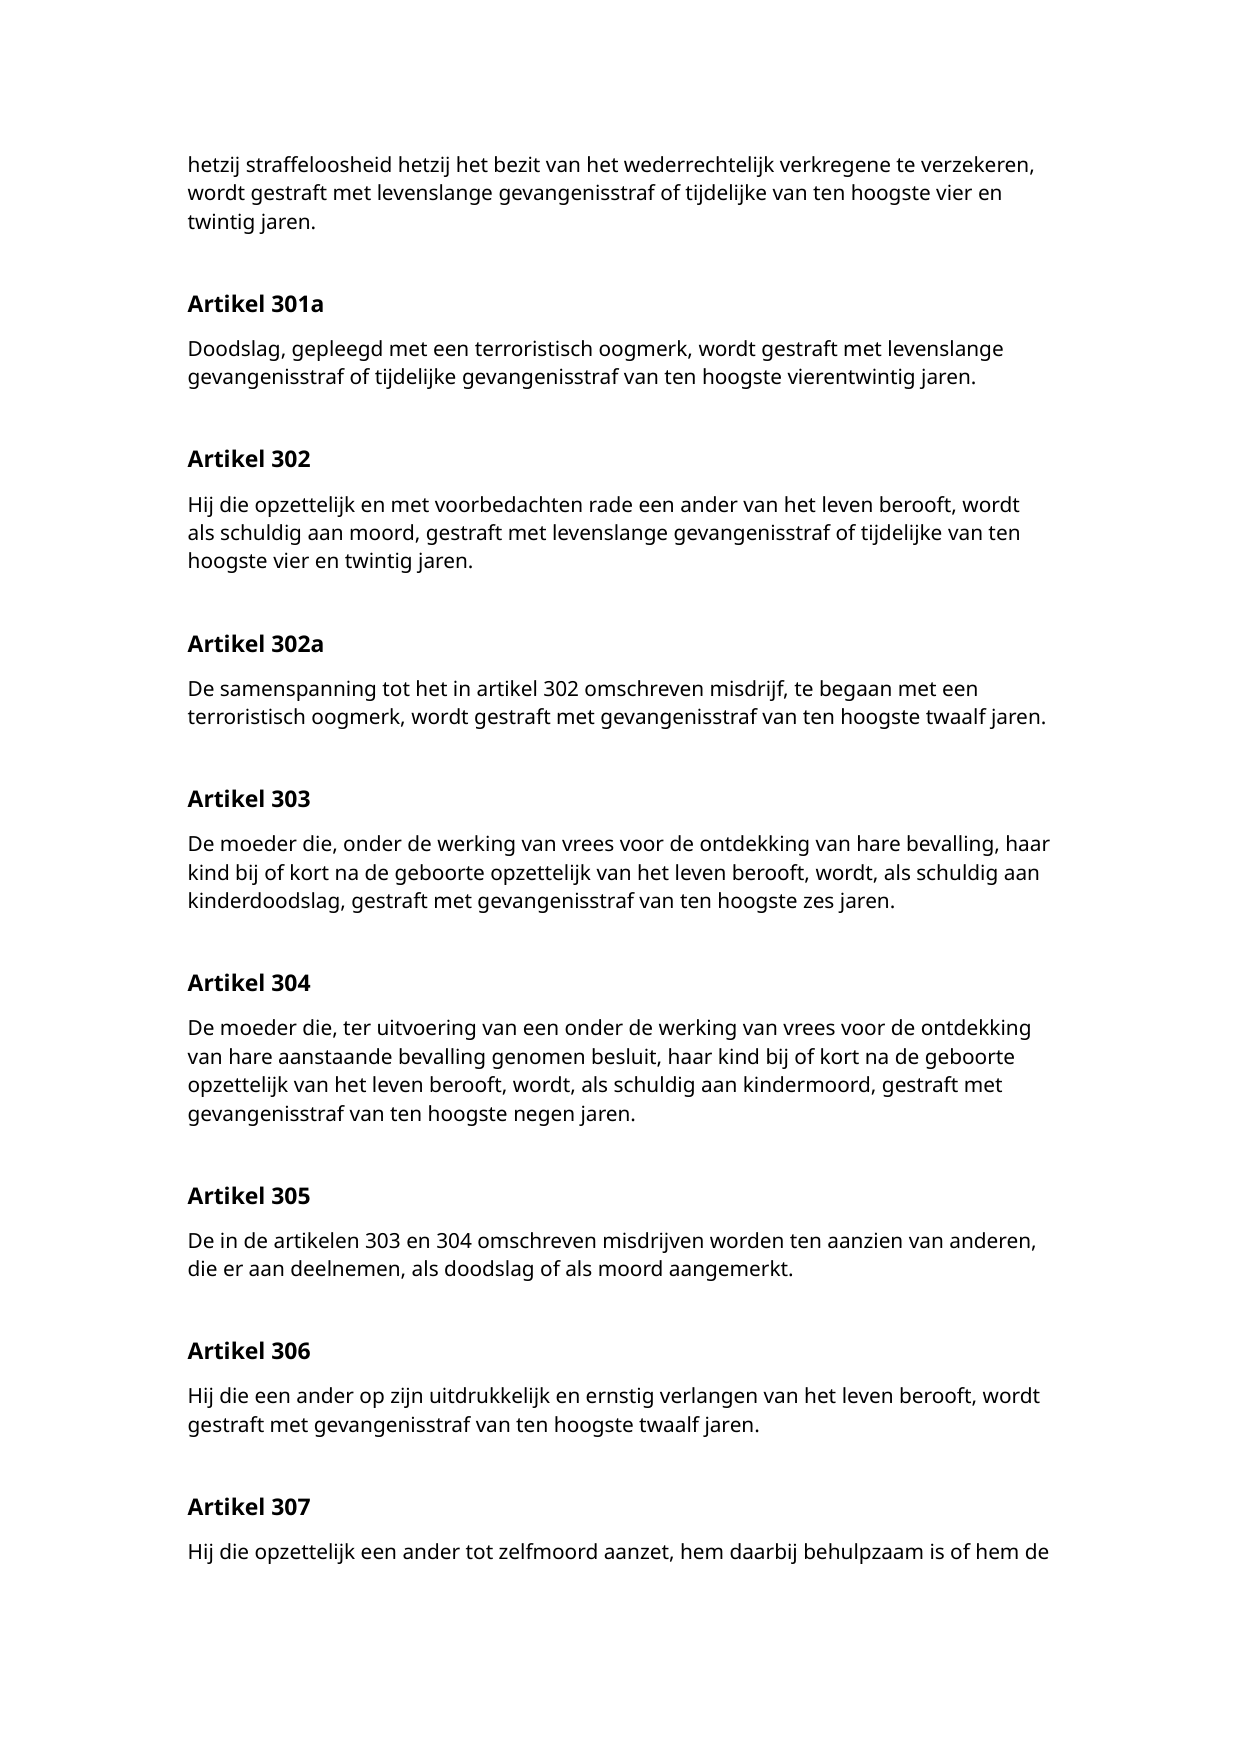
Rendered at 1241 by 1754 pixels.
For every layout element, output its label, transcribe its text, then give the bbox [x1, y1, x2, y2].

subtitle Artikel 303 [187, 783, 1053, 814]
text Doodslag, gepleegd met een terroristisch oogmerk, wordt gestraft met levenslange gevangenisstraf of tijdelijke gevangenisstraf van ten hoogste vierentwintig jaren. [187, 334, 1053, 391]
subtitle Artikel 302a [187, 627, 1053, 659]
subtitle Artikel 301a [187, 288, 1053, 319]
text De moeder die, onder de werking van vrees voor de ontdekking van hare bevalling, haar kind bij of kort na de geboorte opzettelijk van het leven berooft, wordt, als schuldig aan kinderdoodslag, gestraft met gevangenisstraf van ten hoogste zes jaren. [187, 829, 1053, 915]
text Hij die opzettelijk en met voorbedachten rade een ander van het leven berooft, wordt als schuldig aan moord, gestraft met levenslange gevangenisstraf of tijdelijke van ten hoogste vier en twintig jaren. [187, 490, 1053, 575]
text hetzij straffeloosheid hetzij het bezit van het wederrechtelijk verkregene te verzekeren, wordt gestraft met levenslange gevangenisstraf of tijdelijke van ten hoogste vier en twintig jaren. [187, 150, 1053, 235]
text De samenspanning tot het in artikel 302 omschreven misdrijf, te begaan met een terroristisch oogmerk, wordt gestraft met gevangenisstraf van ten hoogste twaalf jaren. [187, 674, 1053, 731]
subtitle Artikel 305 [187, 1180, 1053, 1211]
text De in de artikelen 303 en 304 omschreven misdrijven worden ten aanzien van anderen, die er aan deelnemen, als doodslag of als moord aangemerkt. [187, 1226, 1053, 1283]
subtitle Artikel 306 [187, 1335, 1053, 1367]
subtitle Artikel 304 [187, 967, 1053, 998]
text Hij die opzettelijk een ander tot zelfmoord aanzet, hem daarbij behulpzaam is of hem de [187, 1537, 1053, 1566]
subtitle Artikel 307 [187, 1491, 1053, 1522]
subtitle Artikel 302 [187, 443, 1053, 475]
text De moeder die, ter uitvoering van een onder de werking van vrees voor de ontdekking van hare aanstaande bevalling genomen besluit, haar kind bij of kort na de geboorte opzettelijk van het leven berooft, wordt, als schuldig aan kindermoord, gestraft met gevangenisstraf van ten hoogste negen jaren. [187, 1013, 1053, 1127]
text Hij die een ander op zijn uitdrukkelijk en ernstig verlangen van het leven berooft, wordt gestraft met gevangenisstraf van ten hoogste twaalf jaren. [187, 1382, 1053, 1438]
